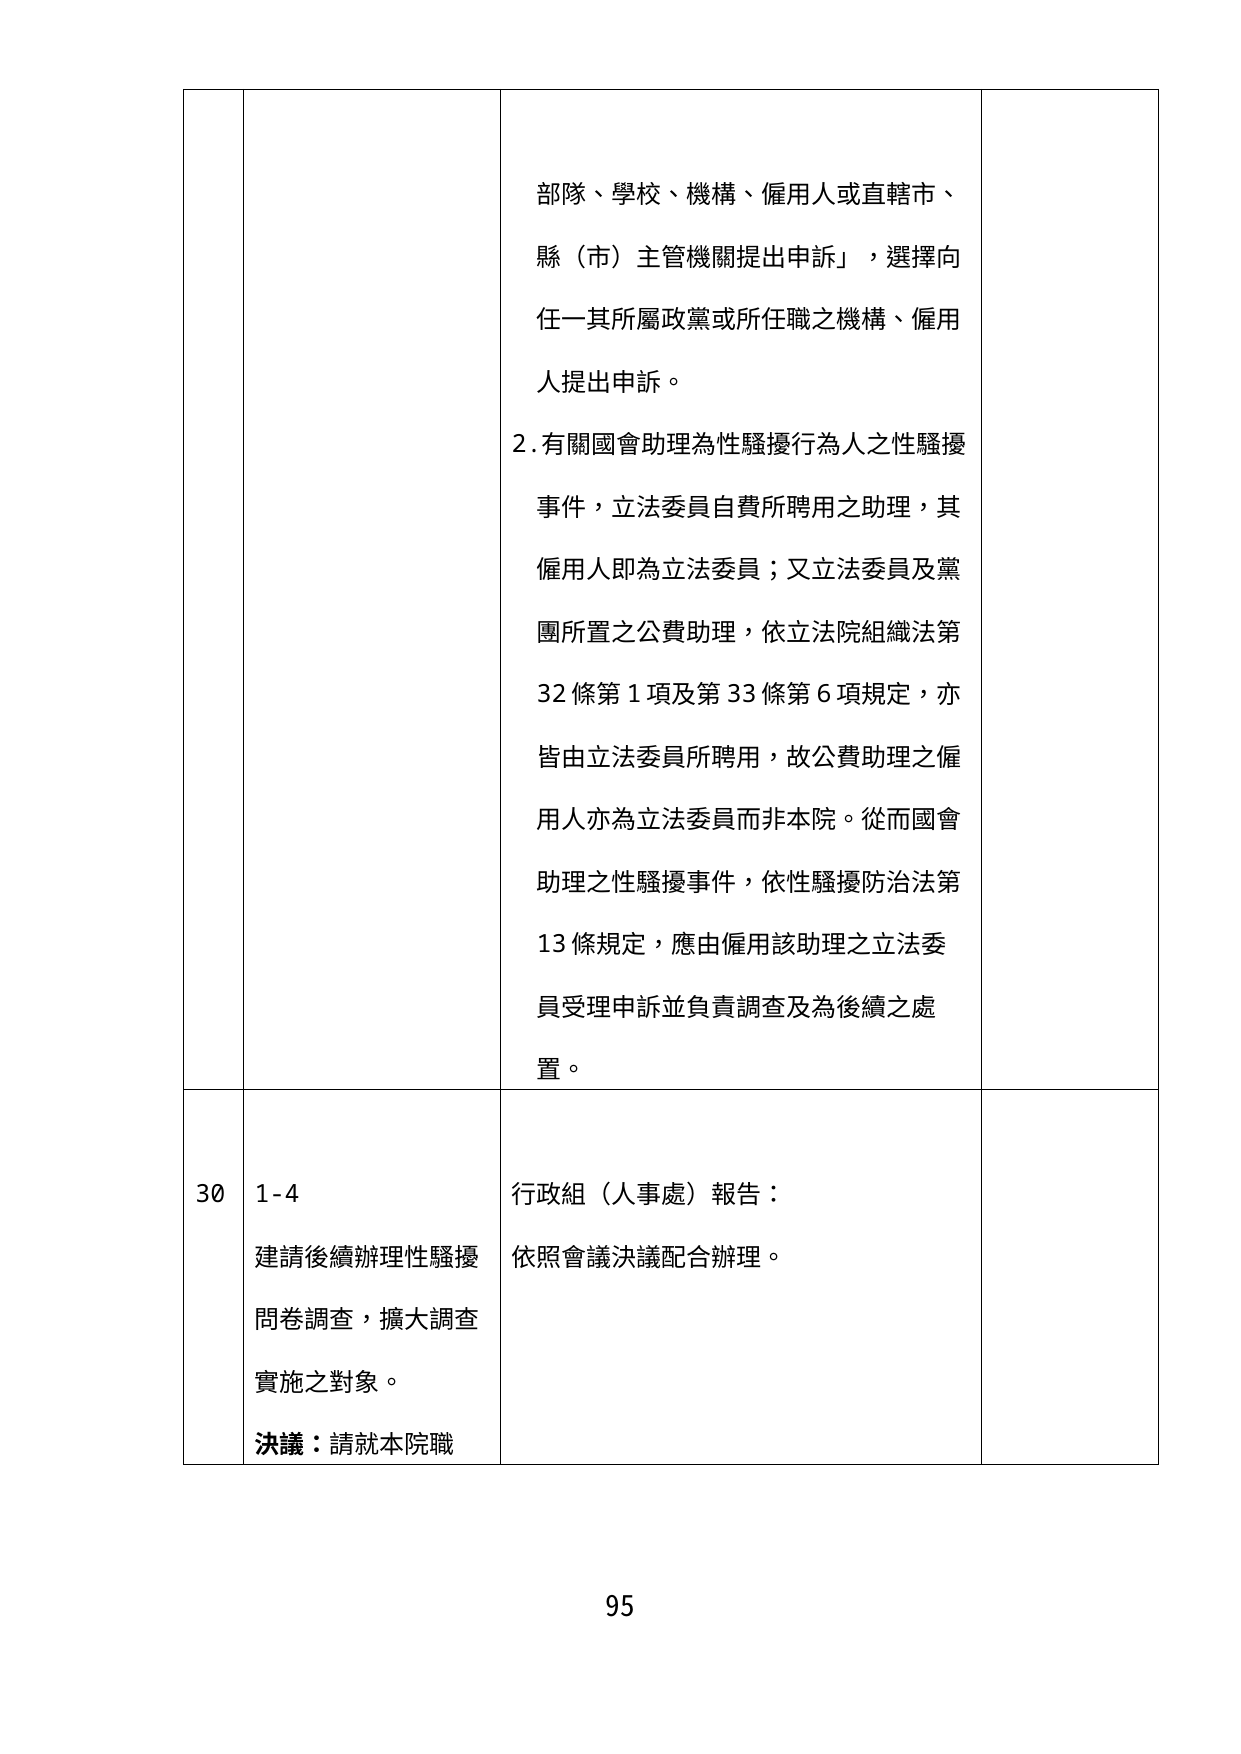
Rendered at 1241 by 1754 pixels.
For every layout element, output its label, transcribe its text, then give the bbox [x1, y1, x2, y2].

table_cell [982, 90, 1158, 1089]
table_cell 30 [184, 1090, 243, 1464]
table_cell [982, 1090, 1158, 1464]
table_cell 1-4 建請後續辦理性騷擾問卷調查，擴大調查實施之對象。 決議：請就本院職 [244, 1090, 500, 1464]
table_cell [244, 90, 500, 1089]
table_cell 部隊、學校、機構、僱用人或直轄市、縣（市）主管機關提出申訴」，選擇向任一其所屬政黨或所任職之機構、僱用人提出申訴。 2.有關國會助理為性騷擾行為人之性騷擾事件，立法委員自費所聘用之助理，其僱用人即為立法委員；又立法委員及黨團所置之公費助理，依立法院組織法第32條第1項及第33條第6項規定，亦皆由立法委員所聘用，故公費助理之僱用人亦為立法委員而非本院。從而國會助理之性騷擾事件，依性騷擾防治法第13條規定，應由僱用該助理之立法委員受理申訴並負責調查及為後續之處置。 [501, 90, 981, 1089]
table_cell 行政組（人事處）報告： 依照會議決議配合辦理。 [501, 1090, 981, 1464]
table_cell [184, 90, 243, 1089]
